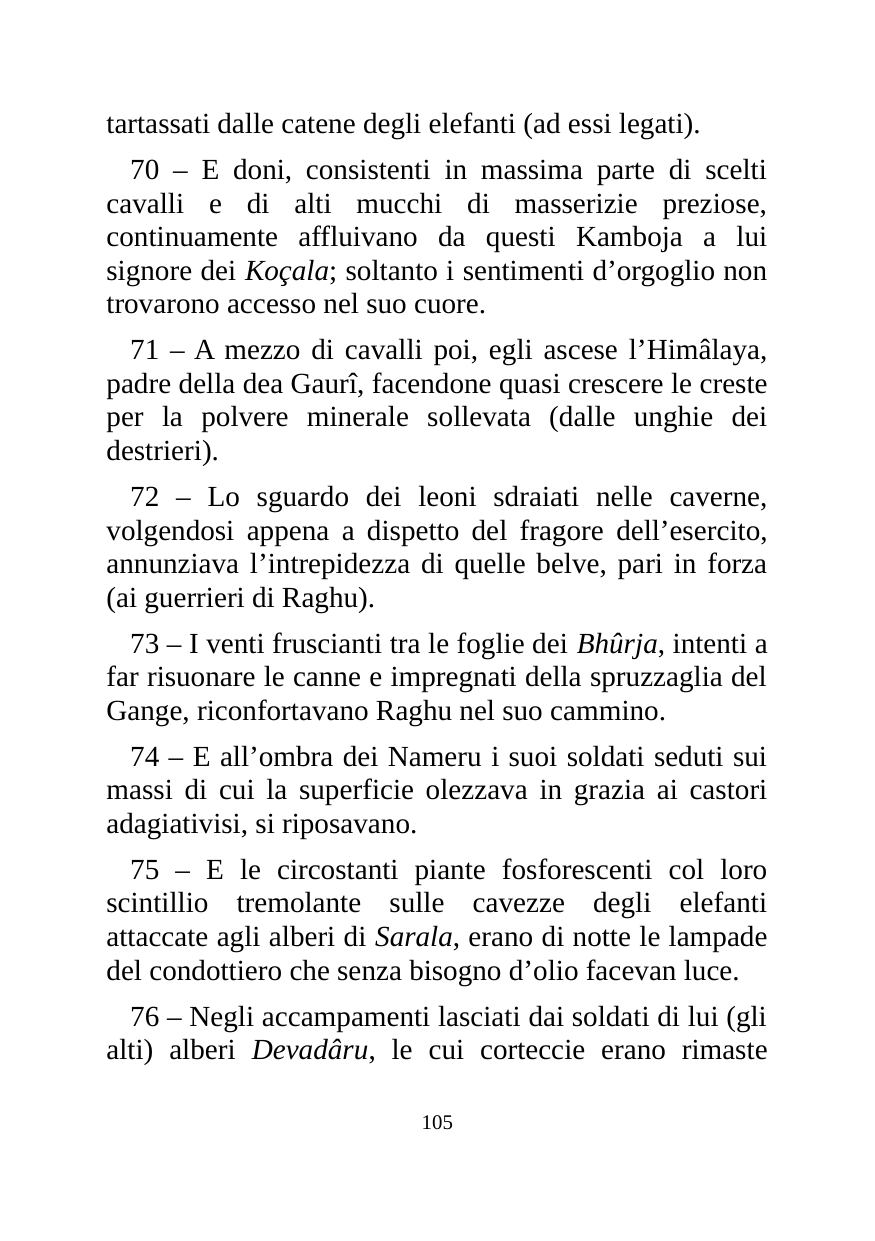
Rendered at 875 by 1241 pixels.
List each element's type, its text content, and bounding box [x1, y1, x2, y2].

text 74 – E all’ombra dei Nameru i suoi soldati seduti sui massi di cui la superficie olezzava in grazia ai castori adagiativisi, si riposavano. [106, 739, 768, 839]
text 70 – E doni, consistenti in massima parte di scelti cavalli e di alti mucchi di masserizie preziose, continuamente affluivano da questi Kamboja a lui signore dei Koçala; soltanto i sentimenti d’orgoglio non trovarono accesso nel suo cuore. [106, 152, 768, 320]
text 72 – Lo sguardo dei leoni sdraiati nelle caverne, volgendosi appena a dispetto del fragore dell’esercito, annunziava l’intrepidezza di quelle belve, pari in forza (ai guerrieri di Raghu). [106, 479, 768, 613]
text 76 – Negli accampamenti lasciati dai soldati di lui (gli alti) alberi Devadâru, le cui corteccie erano rimaste [106, 999, 768, 1066]
text 75 – E le circostanti piante fosforescenti col loro scintillio tremolante sulle cavezze degli elefanti attaccate agli alberi di Sarala, erano di notte le lampade del condottiero che senza bisogno d’olio facevan luce. [106, 852, 768, 986]
text 73 – I venti fruscianti tra le foglie dei Bhûrja, intenti a far risuonare le canne e impregnati della spruzzaglia del Gange, riconfortavano Raghu nel suo cammino. [106, 626, 768, 726]
text tartassati dalle catene degli elefanti (ad essi legati). [106, 106, 768, 140]
text 71 – A mezzo di cavalli poi, egli ascese l’Himâlaya, padre della dea Gaurî, facendone quasi crescere le creste per la polvere minerale sollevata (dalle unghie dei destrieri). [106, 332, 768, 467]
